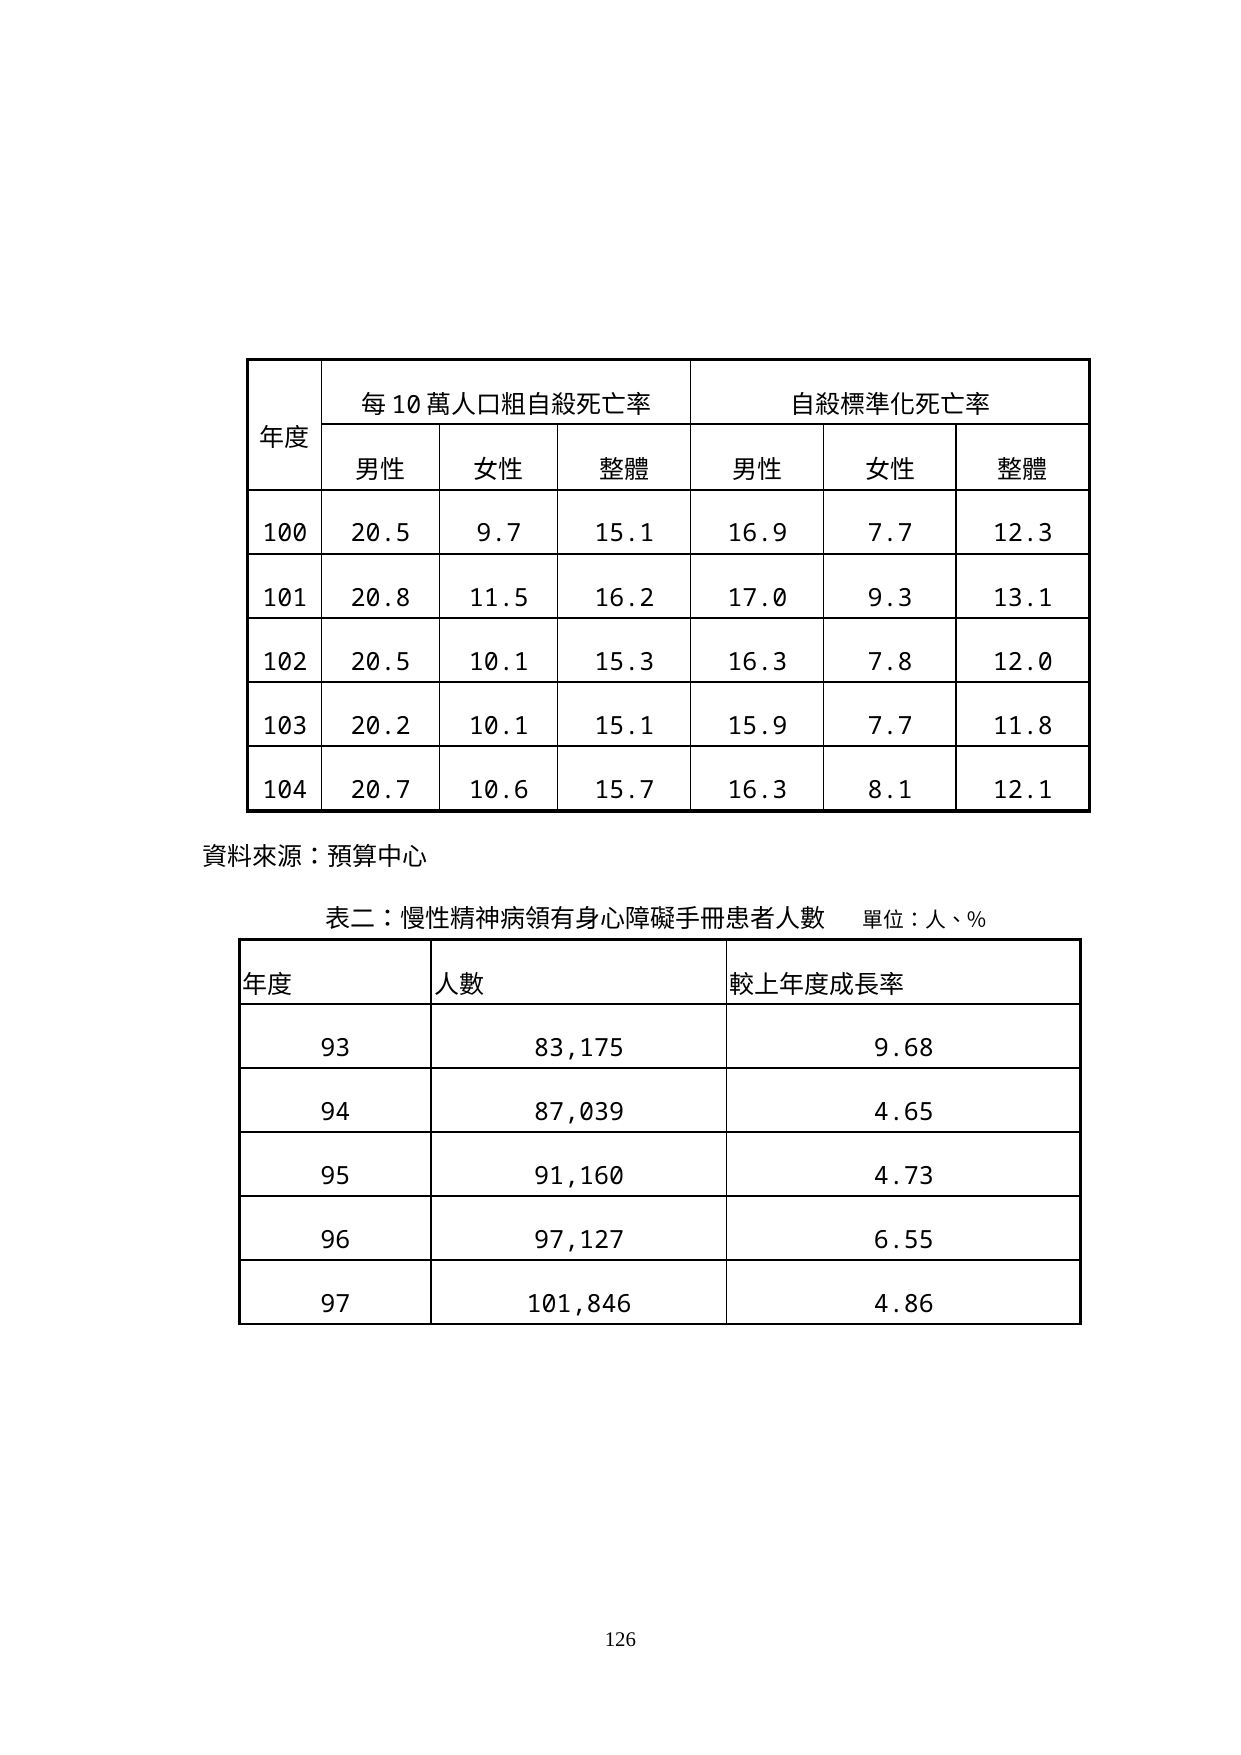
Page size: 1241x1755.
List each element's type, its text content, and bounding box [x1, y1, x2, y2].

text 資料來源：預算中心 [118, 812, 1122, 875]
table_header 較上年度成長率 [727, 941, 1079, 1003]
table_cell 9.3 [824, 555, 955, 617]
table_cell 7.7 [824, 491, 955, 553]
table_cell 17.0 [691, 555, 823, 617]
table_cell 100 [249, 491, 321, 553]
table_cell 93 [241, 1005, 430, 1067]
table_cell 11.5 [440, 555, 557, 617]
table_cell 96 [241, 1197, 430, 1259]
table_cell 9.68 [727, 1005, 1079, 1067]
table_cell 16.9 [691, 491, 823, 553]
table_cell 95 [241, 1133, 430, 1195]
table_cell 8.1 [824, 747, 955, 809]
table_cell 12.3 [957, 491, 1088, 553]
table_cell 10.1 [440, 619, 557, 681]
table_cell 83,175 [432, 1005, 726, 1067]
table_cell 12.0 [957, 619, 1088, 681]
table_cell 20.8 [322, 555, 439, 617]
table_cell 20.7 [322, 747, 439, 809]
table_cell 102 [249, 619, 321, 681]
table_cell 4.73 [727, 1133, 1079, 1195]
table_cell 12.1 [957, 747, 1088, 809]
table_cell 94 [241, 1069, 430, 1131]
table_cell 97,127 [432, 1197, 726, 1259]
table_cell 15.7 [558, 747, 690, 809]
table_cell 20.5 [322, 491, 439, 553]
table_cell 女性 [824, 425, 955, 489]
table_cell 7.7 [824, 683, 955, 745]
table_cell 4.86 [727, 1261, 1079, 1323]
table_header 人數 [432, 941, 726, 1003]
table_cell 16.2 [558, 555, 690, 617]
table_header 年度 [249, 361, 321, 489]
table_cell 91,160 [432, 1133, 726, 1195]
table_cell 15.9 [691, 683, 823, 745]
table_cell 15.3 [558, 619, 690, 681]
table_cell 15.1 [558, 491, 690, 553]
table_cell 女性 [440, 425, 557, 489]
table_cell 10.1 [440, 683, 557, 745]
table_cell 104 [249, 747, 321, 809]
table_cell 103 [249, 683, 321, 745]
table_cell 整體 [957, 425, 1088, 489]
table_cell 87,039 [432, 1069, 726, 1131]
table_cell 20.5 [322, 619, 439, 681]
table_cell 6.55 [727, 1197, 1079, 1259]
table_cell 整體 [558, 425, 690, 489]
table_cell 15.1 [558, 683, 690, 745]
table_cell 13.1 [957, 555, 1088, 617]
table_cell 11.8 [957, 683, 1088, 745]
table_cell 4.65 [727, 1069, 1079, 1131]
table_header 每10萬人口粗自殺死亡率 [322, 361, 690, 423]
table_cell 10.6 [440, 747, 557, 809]
table_cell 101 [249, 555, 321, 617]
table_cell 9.7 [440, 491, 557, 553]
table_cell 7.8 [824, 619, 955, 681]
table_cell 101,846 [432, 1261, 726, 1323]
table_cell 16.3 [691, 619, 823, 681]
table_cell 男性 [322, 425, 439, 489]
table_cell 97 [241, 1261, 430, 1323]
table_cell 男性 [691, 425, 823, 489]
text 表二：慢性精神病領有身心障礙手冊患者人數 單位：人、％ [218, 875, 1122, 937]
table_header 自殺標準化死亡率 [691, 361, 1088, 423]
table_cell 20.2 [322, 683, 439, 745]
table_header 年度 [241, 941, 430, 1003]
table_cell 16.3 [691, 747, 823, 809]
